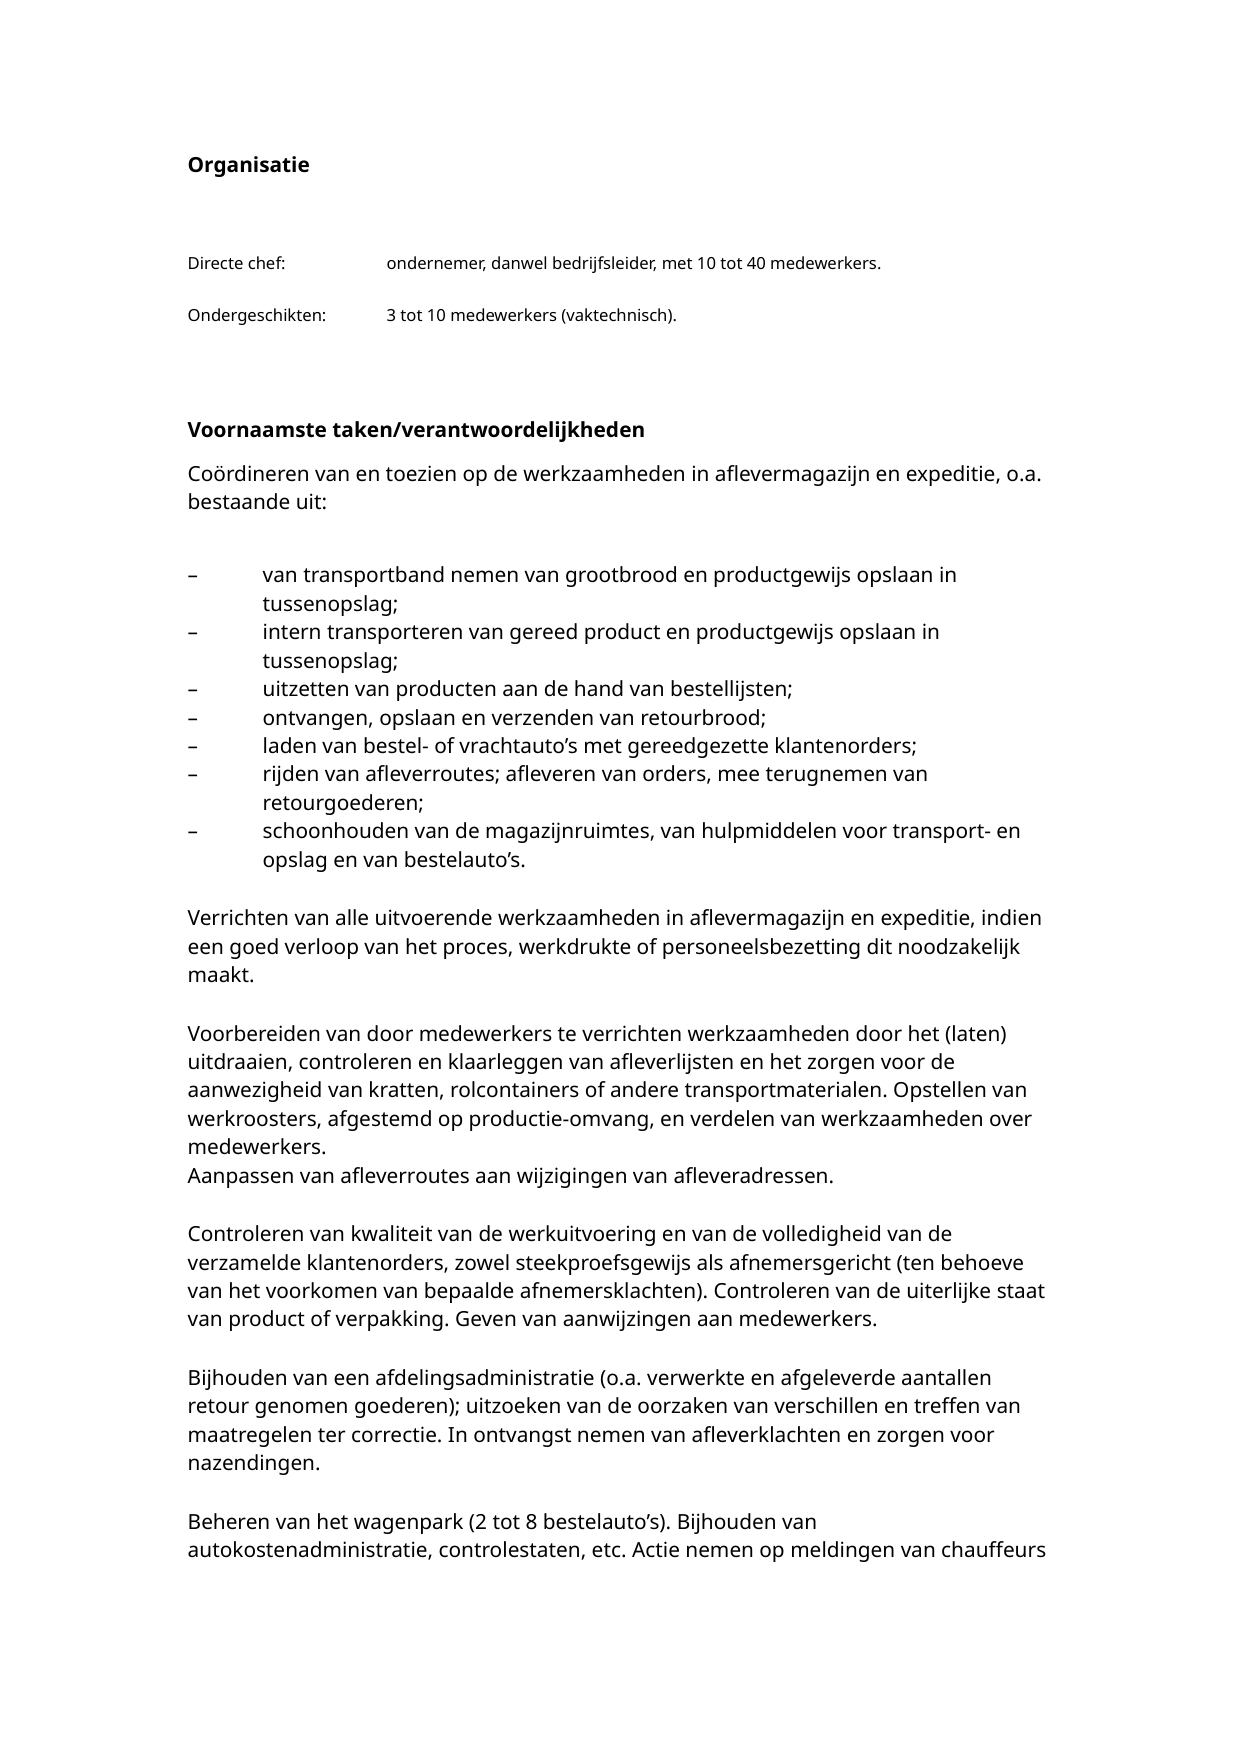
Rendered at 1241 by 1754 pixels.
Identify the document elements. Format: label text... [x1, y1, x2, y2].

table_cell Ondergeschikten: [188, 304, 386, 357]
table_header Directe chef: [188, 251, 386, 304]
text Beheren van het wagenpark (2 tot 8 bestelauto’s). Bijhouden van autokostenadministratie, controlestaten, etc. Actie nemen op meldingen van chauffeurs [187, 1507, 1053, 1564]
text Verrichten van alle uitvoerende werkzaamheden in aflevermagazijn en expeditie, indien een goed verloop van het proces, werkdrukte of personeelsbezetting dit noodzakelijk maakt. [187, 903, 1053, 989]
list laden van bestel- of vrachtauto’s met gereedgezette klantenorders; [187, 731, 1053, 759]
list van transportband nemen van grootbrood en productgewijs opslaan in tussenopslag; [187, 561, 1053, 617]
list intern transporteren van gereed product en productgewijs opslaan in tussenopslag; [187, 617, 1053, 674]
text Aanpassen van afleverroutes aan wijzigingen van afleveradressen. [187, 1161, 1053, 1189]
list ontvangen, opslaan en verzenden van retourbrood; [187, 703, 1053, 731]
table_header ondernemer, danwel bedrijfsleider, met 10 tot 40 medewerkers. [386, 251, 1053, 304]
text Voornaamste taken/verantwoordelijkheden [187, 415, 1053, 444]
text Voorbereiden van door medewerkers te verrichten werkzaamheden door het (laten) uitdraaien, controleren en klaarleggen van afleverlijsten en het zorgen voor de aanwezigheid van kratten, rolcontainers of andere transportmaterialen. Opstellen van werkroosters, afgestemd op productie-omvang, en verdelen van werkzaamheden over medewerkers. [187, 1019, 1053, 1161]
list uitzetten van producten aan de hand van bestellijsten; [187, 674, 1053, 703]
text Coördineren van en toezien op de werkzaamheden in aflevermagazijn en expeditie, o.a. bestaande uit: [187, 459, 1053, 516]
text Organisatie [187, 150, 1053, 178]
list schoonhouden van de magazijnruimtes, van hulpmiddelen voor transport- en opslag en van bestelauto’s. [187, 816, 1053, 873]
text Controleren van kwaliteit van de werkuitvoering en van de volledigheid van de verzamelde klantenorders, zowel steekproefsgewijs als afnemersgericht (ten behoeve van het voorkomen van bepaalde afnemersklachten). Controleren van de uiterlijke staat van product of verpakking. Geven van aanwijzingen aan medewerkers. [187, 1219, 1053, 1333]
table_cell 3 tot 10 medewerkers (vaktechnisch). [386, 304, 1053, 357]
list rijden van afleverroutes; afleveren van orders, mee terugnemen van retourgoederen; [187, 759, 1053, 816]
text Bijhouden van een afdelingsadministratie (o.a. verwerkte en afgeleverde aantallen retour genomen goederen); uitzoeken van de oorzaken van verschillen en treffen van maatregelen ter correctie. In ontvangst nemen van afleverklachten en zorgen voor nazendingen. [187, 1363, 1053, 1477]
